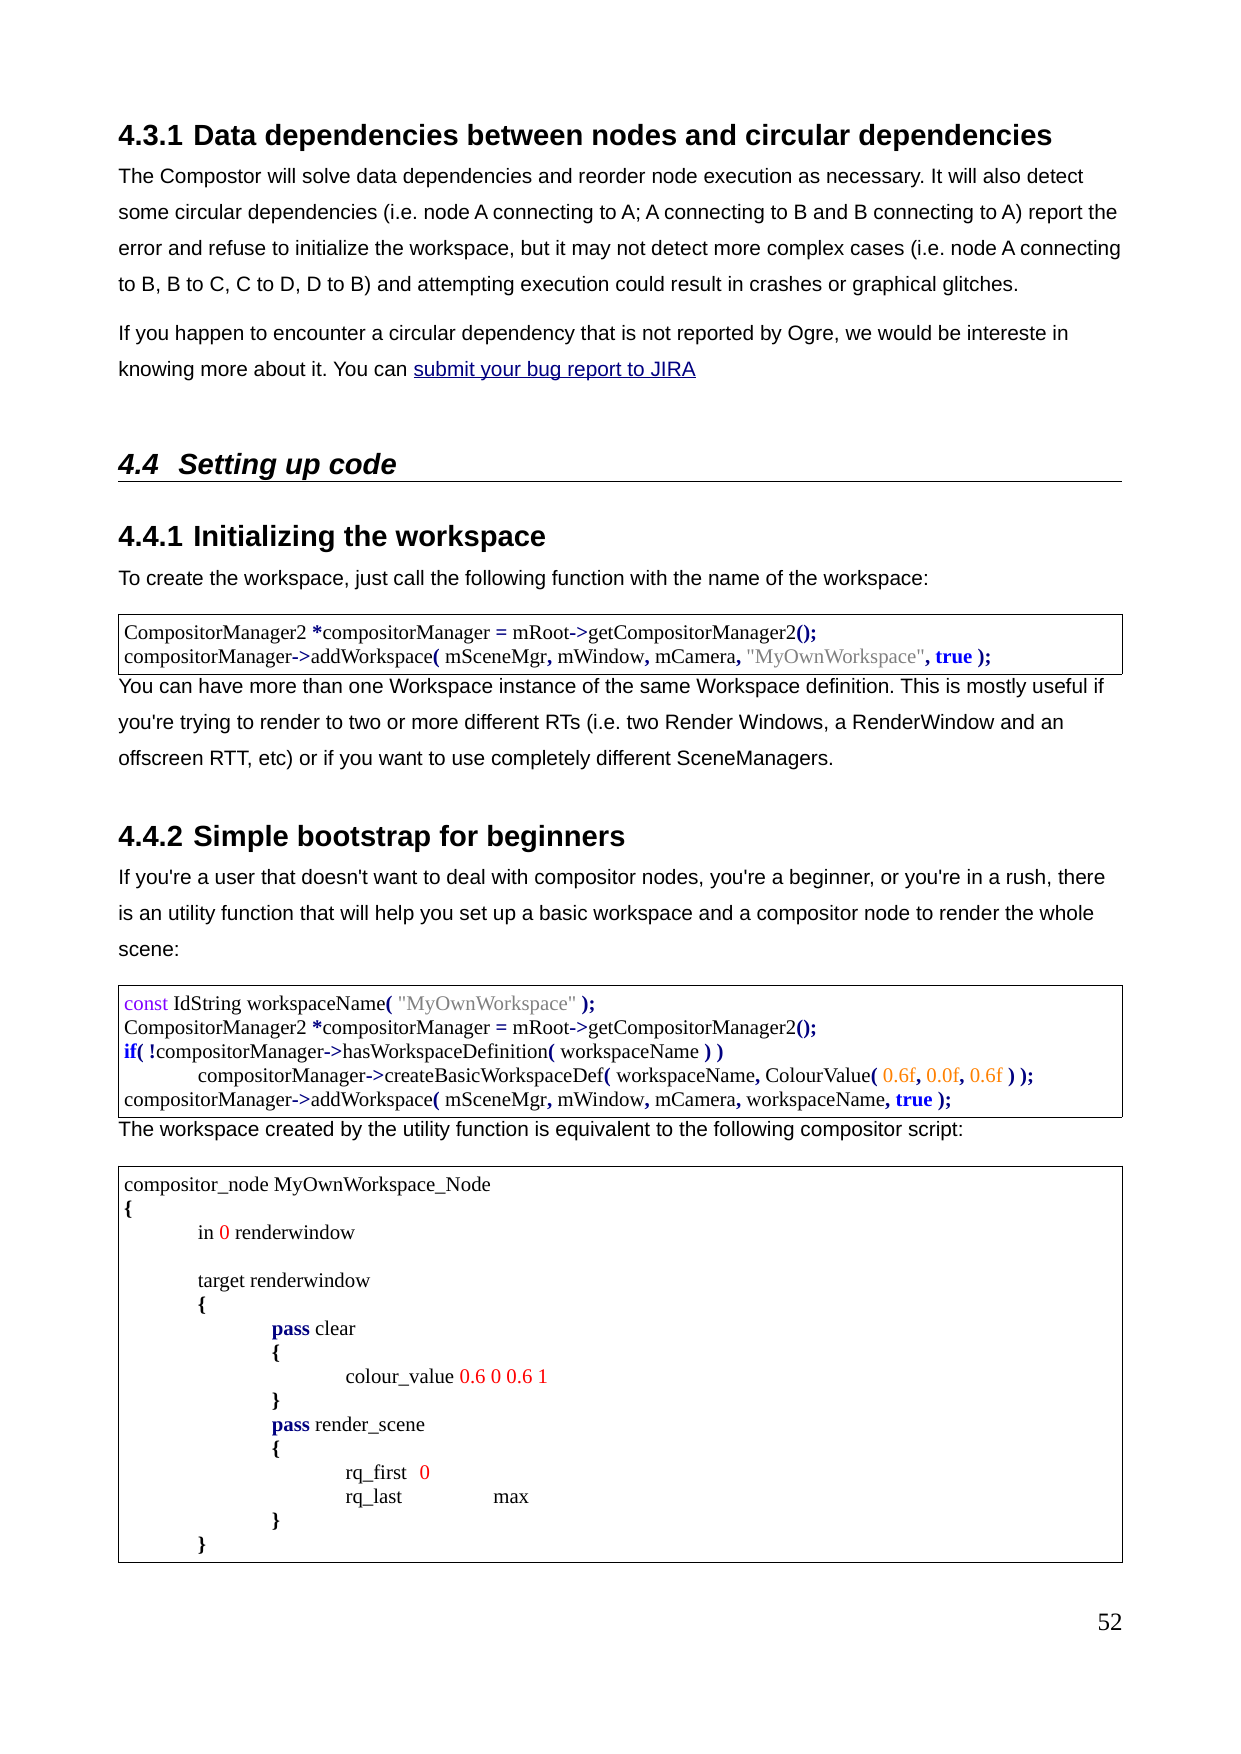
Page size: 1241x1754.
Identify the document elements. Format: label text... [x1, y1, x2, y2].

subtitle Simple bootstrap for beginners [118, 819, 1122, 852]
text The workspace created by the utility function is equivalent to the following compositor script: [118, 1118, 1122, 1141]
table_header compositor_node MyOwnWorkspace_Node { in 0 renderwindow target renderwindow { pass clear { colour_value 0.6 0 0.6 1 } pass render_scene { rq_first 0 rq_last max } } [119, 1167, 1122, 1562]
subtitle Initializing the workspace [118, 519, 1122, 553]
table_header CompositorManager2 *compositorManager = mRoot->getCompositorManager2(); compositorManager->addWorkspace( mSceneMgr, mWindow, mCamera, "MyOwnWorkspace", true ); [119, 615, 1122, 673]
text If you happen to encounter a circular dependency that is not reported by Ogre, we would be intereste in knowing more about it. You can submit your bug report to JIRA [118, 320, 1122, 380]
text You can have more than one Workspace instance of the same Workspace definition. This is mostly useful if you're trying to render to two or more different RTs (i.e. two Render Windows, a RenderWindow and an offscreen RTT, etc) or if you want to use completely different SceneManagers. [118, 675, 1122, 769]
text To create the workspace, just call the following function with the name of the workspace: [118, 565, 1122, 589]
subtitle Data dependencies between nodes and circular dependencies [118, 118, 1122, 152]
subtitle Setting up code [118, 447, 1122, 481]
table_header const IdString workspaceName( "MyOwnWorkspace" ); CompositorManager2 *compositorManager = mRoot->getCompositorManager2(); if( !compositorManager->hasWorkspaceDefinition( workspaceName ) ) compositorManager->createBasicWorkspaceDef( workspaceName, ColourValue( 0.6f, 0.0f, 0.6f ) ); compositorManager->addWorkspace( mSceneMgr, mWindow, mCamera, workspaceName, true ); [119, 986, 1122, 1117]
text If you're a user that doesn't want to deal with compositor nodes, you're a beginner, or you're in a rush, there is an utility function that will help you set up a basic workspace and a compositor node to render the whole scene: [118, 865, 1122, 961]
text The Compostor will solve data dependencies and reorder node execution as necessary. It will also detect some circular dependencies (i.e. node A connecting to A; A connecting to B and B connecting to A) report the error and refuse to initialize the workspace, but it may not detect more complex cases (i.e. node A connecting to B, B to C, C to D, D to B) and attempting execution could result in crashes or graphical glitches. [118, 164, 1122, 296]
